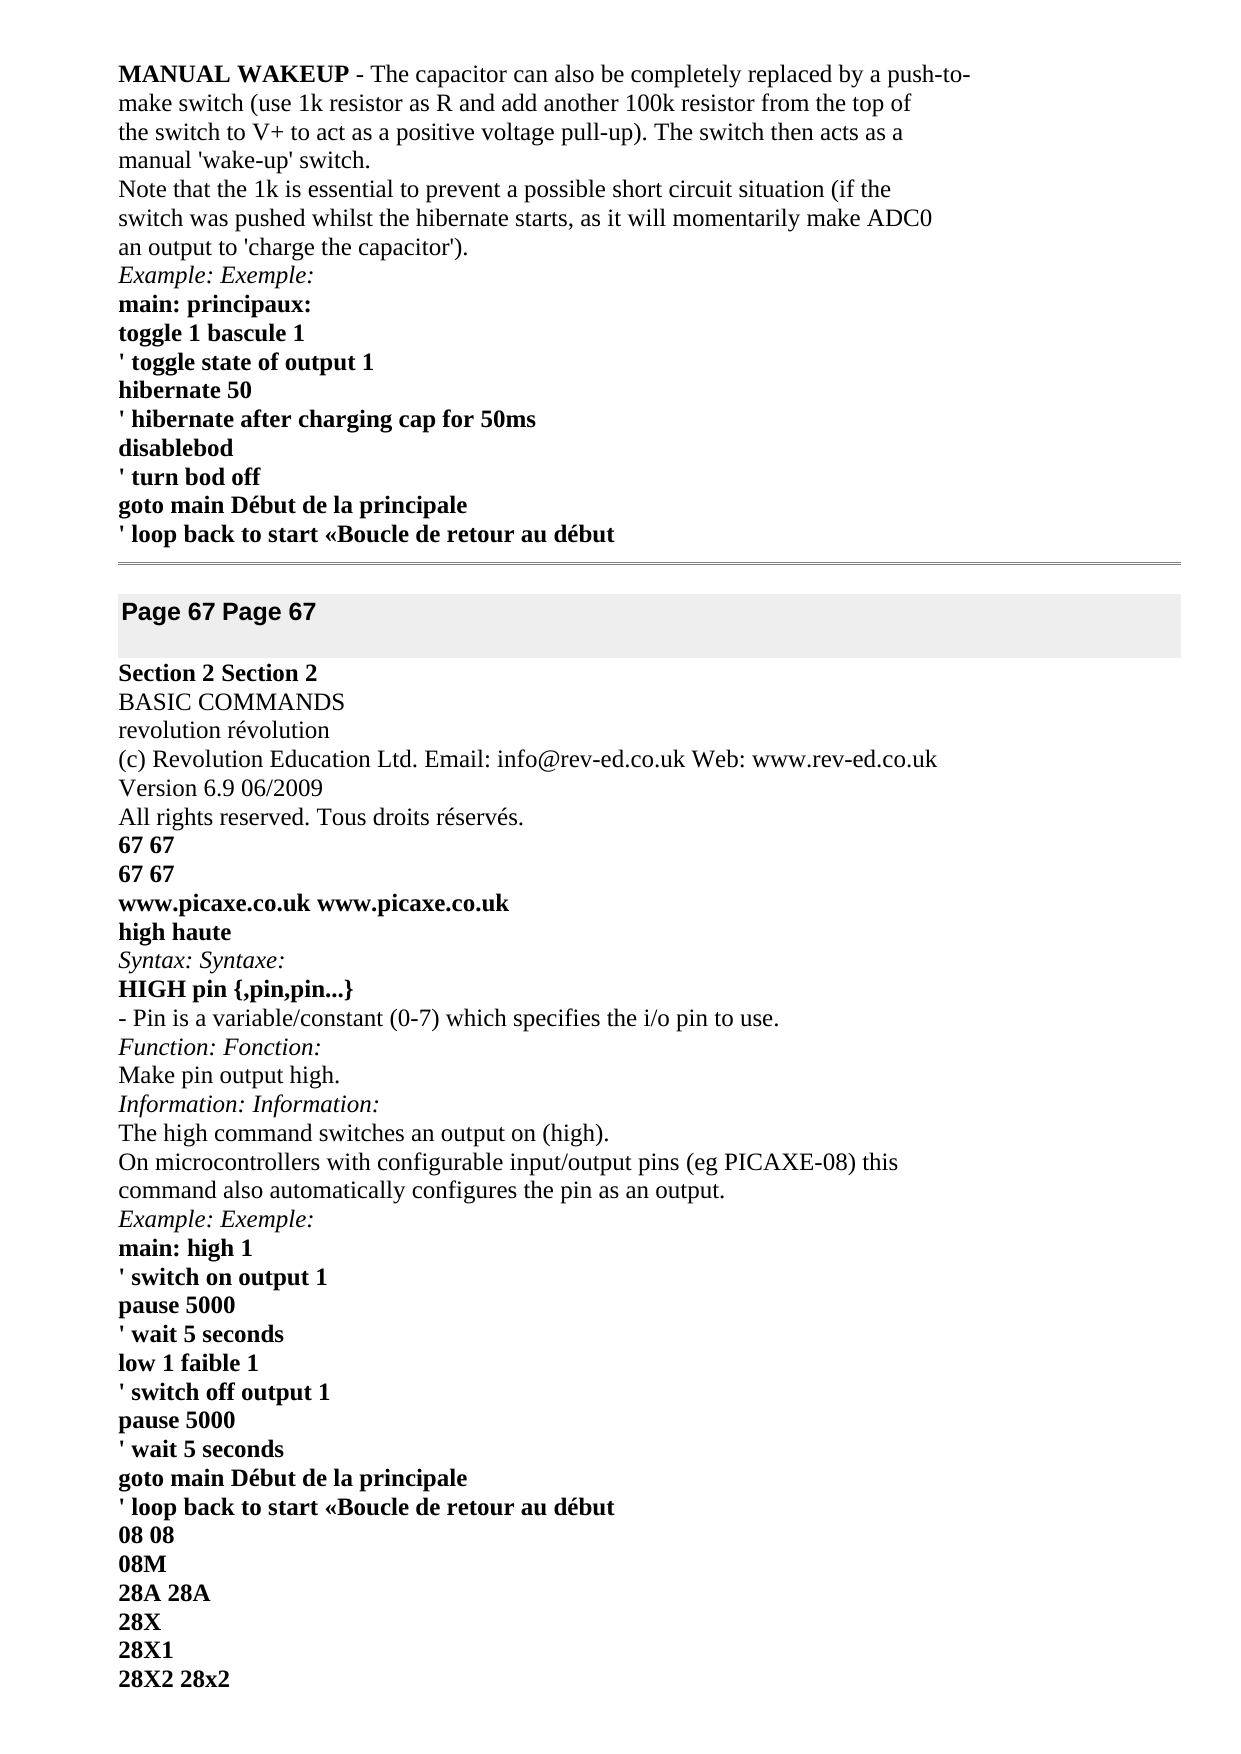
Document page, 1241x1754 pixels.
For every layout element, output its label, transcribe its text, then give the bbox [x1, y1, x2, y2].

text Function: Fonction: [118, 1032, 1181, 1061]
text BASIC COMMANDS [118, 687, 1181, 716]
text Information: Information: [118, 1089, 1181, 1118]
text HIGH pin {,pin,pin...} [118, 974, 1181, 1003]
text (c) Revolution Education Ltd. Email: info@rev-ed.co.uk Web: www.rev-ed.co.uk [118, 744, 1181, 773]
text manual 'wake-up' switch. [118, 145, 1181, 174]
text www.picaxe.co.uk www.picaxe.co.uk [118, 888, 1181, 917]
text 28A 28A [118, 1578, 1181, 1607]
text pause 5000 [118, 1406, 1181, 1434]
text 67 67 [118, 859, 1181, 888]
text Make pin output high. [118, 1061, 1181, 1089]
text Example: Exemple: [118, 1204, 1181, 1233]
text On microcontrollers with configurable input/output pins (eg PICAXE-08) this [118, 1147, 1181, 1176]
text 67 67 [118, 831, 1181, 859]
text switch was pushed whilst the hibernate starts, as it will momentarily make ADC0 [118, 203, 1181, 232]
text All rights reserved. Tous droits réservés. [118, 802, 1181, 831]
text Section 2 Section 2 [118, 658, 1181, 687]
text ' loop back to start «Boucle de retour au début [118, 1492, 1181, 1521]
text Example: Exemple: [118, 260, 1181, 289]
text Note that the 1k is essential to prevent a possible short circuit situation (if the [118, 174, 1181, 203]
text high haute [118, 917, 1181, 946]
text ' toggle state of output 1 [118, 347, 1181, 375]
text ' switch off output 1 [118, 1377, 1181, 1406]
text hibernate 50 [118, 375, 1181, 404]
text 08 08 [118, 1521, 1181, 1549]
text 28X2 28x2 [118, 1664, 1181, 1693]
text toggle 1 bascule 1 [118, 318, 1181, 347]
text 28X1 [118, 1636, 1181, 1664]
text goto main Début de la principale [118, 1463, 1181, 1492]
text Syntax: Syntaxe: [118, 946, 1181, 974]
text ' hibernate after charging cap for 50ms [118, 404, 1181, 433]
text ' turn bod off [118, 462, 1181, 490]
text command also automatically configures the pin as an output. [118, 1176, 1181, 1204]
text low 1 faible 1 [118, 1348, 1181, 1377]
text main: high 1 [118, 1233, 1181, 1262]
text MANUAL WAKEUP - The capacitor can also be completely replaced by a push-to- [118, 59, 1181, 88]
text 08M [118, 1549, 1181, 1578]
text 28X [118, 1607, 1181, 1636]
text ' loop back to start «Boucle de retour au début [118, 519, 1181, 548]
text The high command switches an output on (high). [118, 1118, 1181, 1147]
text the switch to V+ to act as a positive voltage pull-up). The switch then acts as a [118, 117, 1181, 145]
text disablebod [118, 433, 1181, 462]
text main: principaux: [118, 289, 1181, 318]
text ' wait 5 seconds [118, 1434, 1181, 1463]
text make switch (use 1k resistor as R and add another 100k resistor from the top of [118, 88, 1181, 117]
text revolution révolution [118, 716, 1181, 744]
text an output to 'charge the capacitor'). [118, 232, 1181, 260]
table_header Page 67 Page 67 [118, 594, 1181, 658]
text - Pin is a variable/constant (0-7) which specifies the i/o pin to use. [118, 1003, 1181, 1032]
text pause 5000 [118, 1291, 1181, 1319]
text ' switch on output 1 [118, 1262, 1181, 1291]
text ' wait 5 seconds [118, 1319, 1181, 1348]
text goto main Début de la principale [118, 490, 1181, 519]
text Version 6.9 06/2009 [118, 773, 1181, 802]
